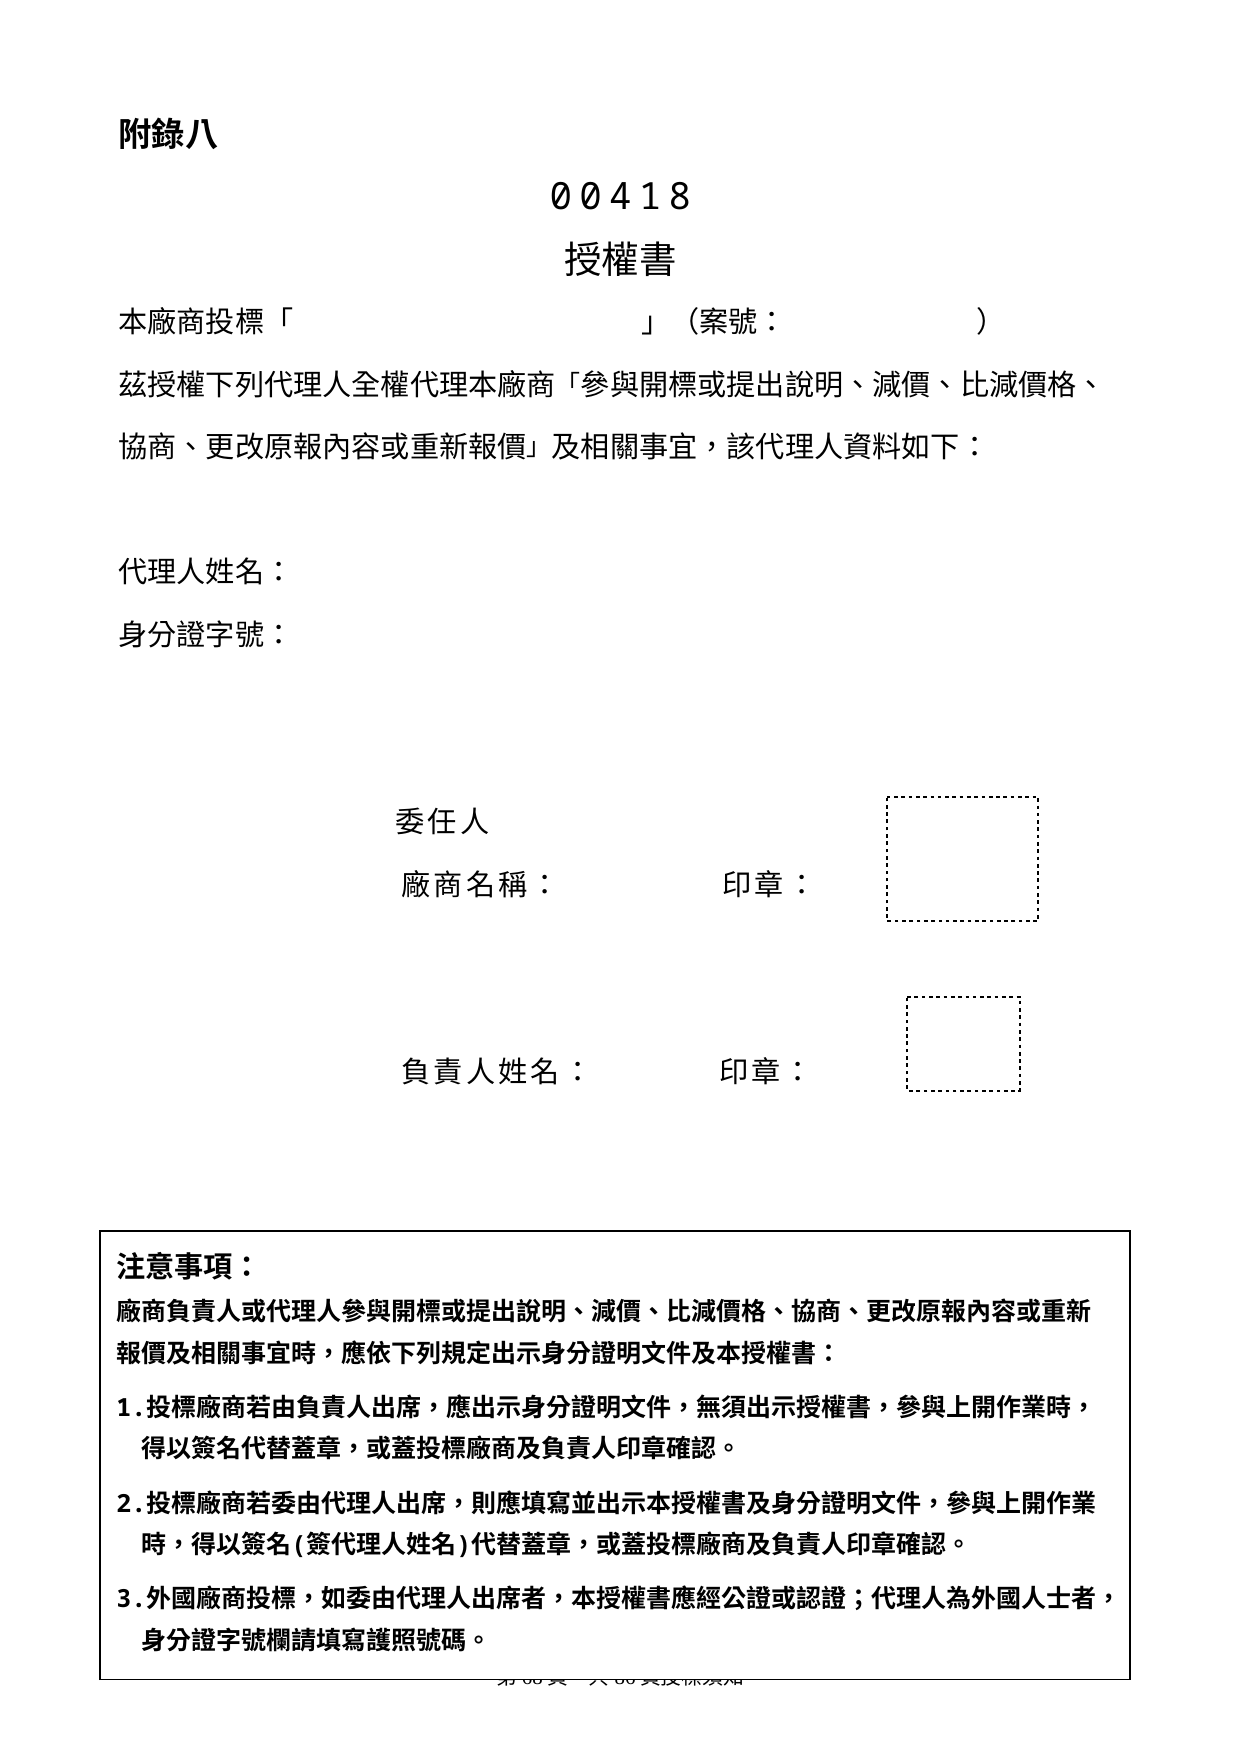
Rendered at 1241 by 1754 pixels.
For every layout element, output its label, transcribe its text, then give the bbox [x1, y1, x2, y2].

text 茲授權下列代理人全權代理本廠商「參與開標或提出說明、減價、比減價格、協商、更改原報內容或重新報價」及相關事宜，該代理人資料如下： [118, 341, 1122, 466]
text [1038, 841, 1122, 903]
text 廠商名稱： 印章： [118, 841, 887, 903]
text 注意事項： [116, 1239, 1114, 1287]
text 廠商負責人或代理人參與開標或提出說明、減價、比減價格、協商、更改原報內容或重新報價及相關事宜時，應依下列規定出示身分證明文件及本授權書： [116, 1287, 1114, 1370]
text 身分證字號： [118, 591, 1122, 653]
text 負責人姓名： 印章： [118, 1028, 907, 1091]
text 本廠商投標「 」（案號： ） [118, 278, 1122, 341]
text [1020, 1028, 1122, 1091]
text 授權書 [118, 216, 1122, 278]
text 2.投標廠商若委由代理人出席，則應填寫並出示本授權書及身分證明文件，參與上開作業時，得以簽名(簽代理人姓名)代替蓋章，或蓋投標廠商及負責人印章確認。 [116, 1479, 1114, 1562]
text 3.外國廠商投標，如委由代理人出席者，本授權書應經公證或認證；代理人為外國人士者，身分證字號欄請填寫護照號碼。 [116, 1574, 1114, 1658]
text 00418 [118, 153, 1122, 216]
text 代理人姓名： [118, 528, 1122, 591]
text 委任人 [118, 778, 1122, 841]
text 1.投標廠商若由負責人出席，應出示身分證明文件，無須出示授權書，參與上開作業時，得以簽名代替蓋章，或蓋投標廠商及負責人印章確認。 [116, 1383, 1114, 1466]
subtitle 附錄八 [118, 91, 1122, 153]
